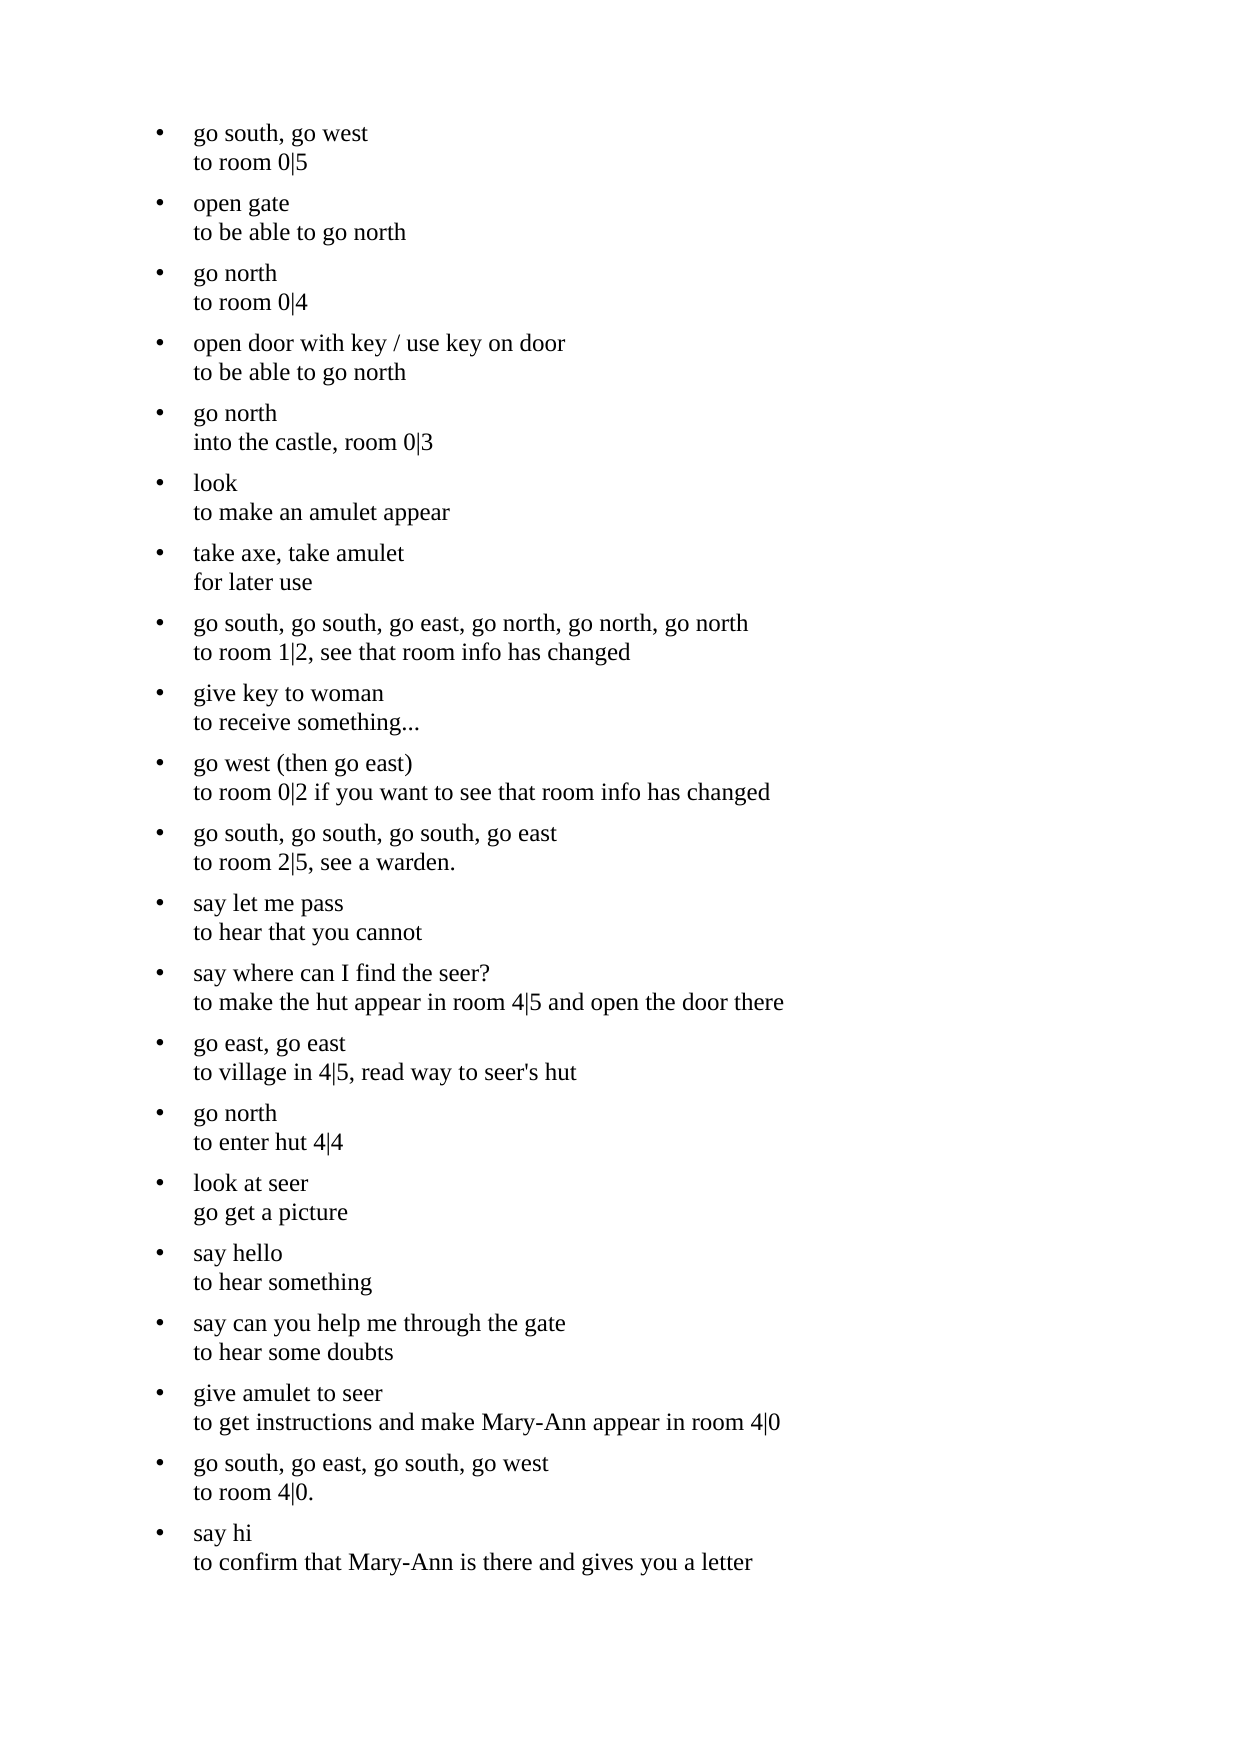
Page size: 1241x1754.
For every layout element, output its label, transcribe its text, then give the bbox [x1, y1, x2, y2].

list go west (then go east) to room 0|2 if you want to see that room info has changed [156, 748, 1122, 806]
list say hello to hear something [156, 1238, 1122, 1296]
list look to make an amulet appear [156, 468, 1122, 526]
list take axe, take amulet for later use [156, 538, 1122, 596]
list go north to enter hut 4|4 [156, 1098, 1122, 1156]
list open door with key / use key on door to be able to go north [156, 328, 1122, 386]
list say can you help me through the gate to hear some doubts [156, 1308, 1122, 1366]
list open gate to be able to go north [156, 188, 1122, 246]
list say let me pass to hear that you cannot [156, 888, 1122, 946]
list look at seer go get a picture [156, 1168, 1122, 1226]
list go south, go south, go east, go north, go north, go north to room 1|2, see that room info has changed [156, 608, 1122, 666]
list go south, go east, go south, go west to room 4|0. [156, 1448, 1122, 1506]
list give key to woman to receive something... [156, 678, 1122, 736]
list say hi to confirm that Mary-Ann is there and gives you a letter [156, 1518, 1122, 1576]
list go north to room 0|4 [156, 258, 1122, 316]
list give amulet to seer to get instructions and make Mary-Ann appear in room 4|0 [156, 1378, 1122, 1436]
list go south, go south, go south, go east to room 2|5, see a warden. [156, 818, 1122, 876]
list say where can I find the seer? to make the hut appear in room 4|5 and open the door there [156, 958, 1122, 1016]
list go east, go east to village in 4|5, read way to seer's hut [156, 1028, 1122, 1086]
list go south, go west to room 0|5 [156, 118, 1122, 176]
list go north into the castle, room 0|3 [156, 398, 1122, 456]
